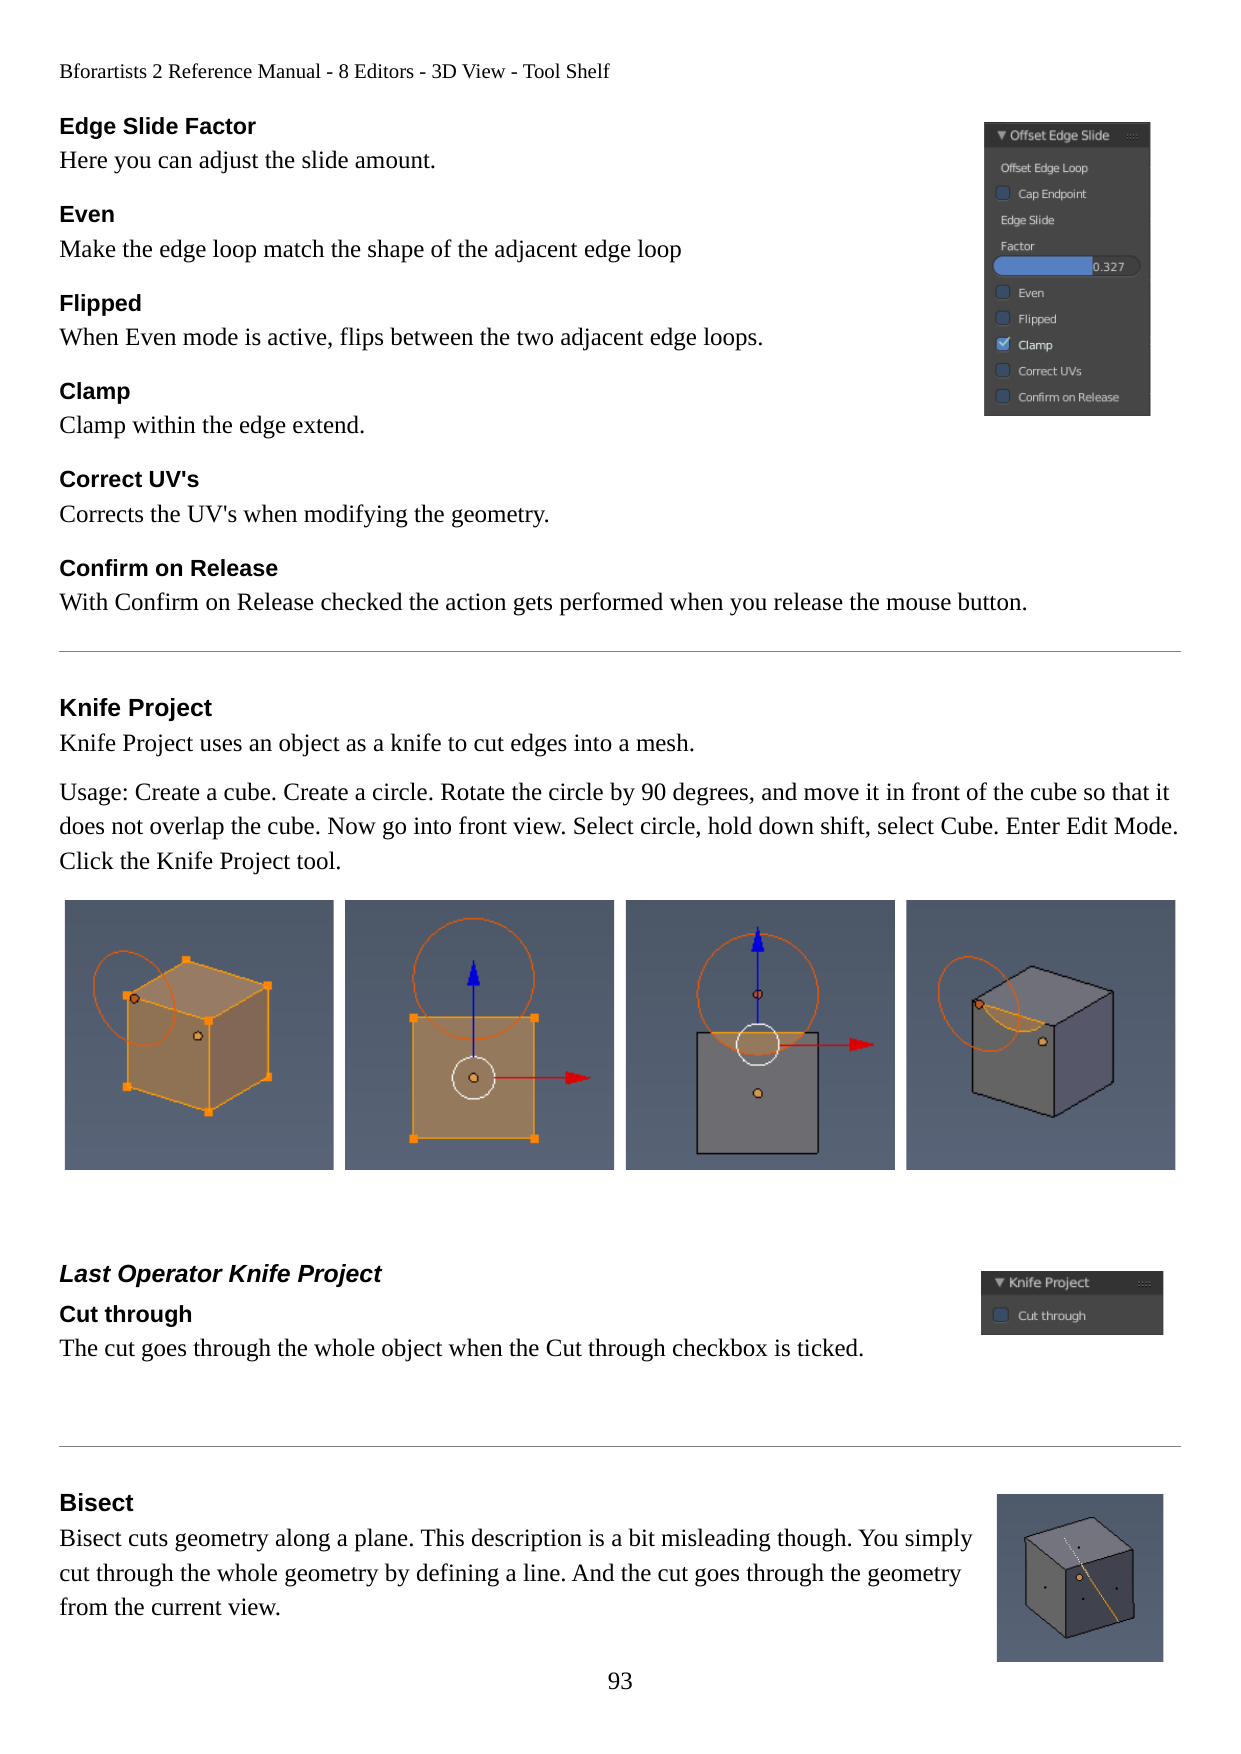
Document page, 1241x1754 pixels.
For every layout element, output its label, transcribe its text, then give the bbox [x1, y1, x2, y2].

picture [345, 900, 615, 1170]
table_header [620, 895, 901, 1204]
subtitle Bisect [59, 1488, 1181, 1517]
subtitle Cut through [59, 1301, 981, 1327]
subtitle [1164, 1301, 1181, 1327]
table_header [59, 895, 339, 1204]
subtitle Confirm on Release [59, 554, 1181, 581]
subtitle Last Operator Knife Project [59, 1259, 1181, 1288]
subtitle Flipped [59, 289, 984, 316]
text Corrects the UV's when modifying the geometry. [59, 499, 1181, 528]
subtitle [1151, 201, 1181, 228]
text [1151, 146, 1181, 174]
text Bisect cuts geometry along a plane. This description is a bit misleading though. You simply cut through the whole geometry by defining a line. And the cut goes through the geometry from the current view. [59, 1523, 996, 1621]
picture [64, 900, 334, 1170]
text Make the edge loop match the shape of the adjacent edge loop [59, 234, 984, 263]
text Here you can adjust the slide amount. [59, 146, 984, 174]
subtitle Knife Project [59, 693, 1181, 722]
text When Even mode is active, flips between the two adjacent edge loops. [59, 322, 984, 351]
text Clamp within the edge extend. [59, 411, 1181, 439]
text Knife Project uses an object as a knife to cut edges into a mesh. [59, 728, 1181, 757]
table_header [340, 895, 620, 1204]
picture [906, 900, 1176, 1170]
subtitle Clamp [59, 378, 984, 404]
picture [984, 122, 1151, 416]
subtitle [1151, 378, 1181, 404]
table_header [901, 895, 1181, 1204]
text With Confirm on Release checked the action gets performed when you release the mouse button. [59, 587, 1181, 616]
text Usage: Create a cube. Create a circle. Rotate the circle by 90 degrees, and move it in front of the cube so that it does not overlap the cube. Now go into front view. Select circle, hold down shift, select Cube. Enter Edit Mode. Click the Knife Project tool. [59, 777, 1181, 874]
picture [625, 900, 895, 1170]
subtitle Even [59, 201, 984, 228]
picture [996, 1494, 1164, 1662]
picture [981, 1271, 1164, 1335]
subtitle Edge Slide Factor [59, 113, 1181, 139]
subtitle [1151, 289, 1181, 316]
subtitle Correct UV's [59, 466, 1181, 493]
text The cut goes through the whole object when the Cut through checkbox is ticked. [59, 1333, 1181, 1362]
